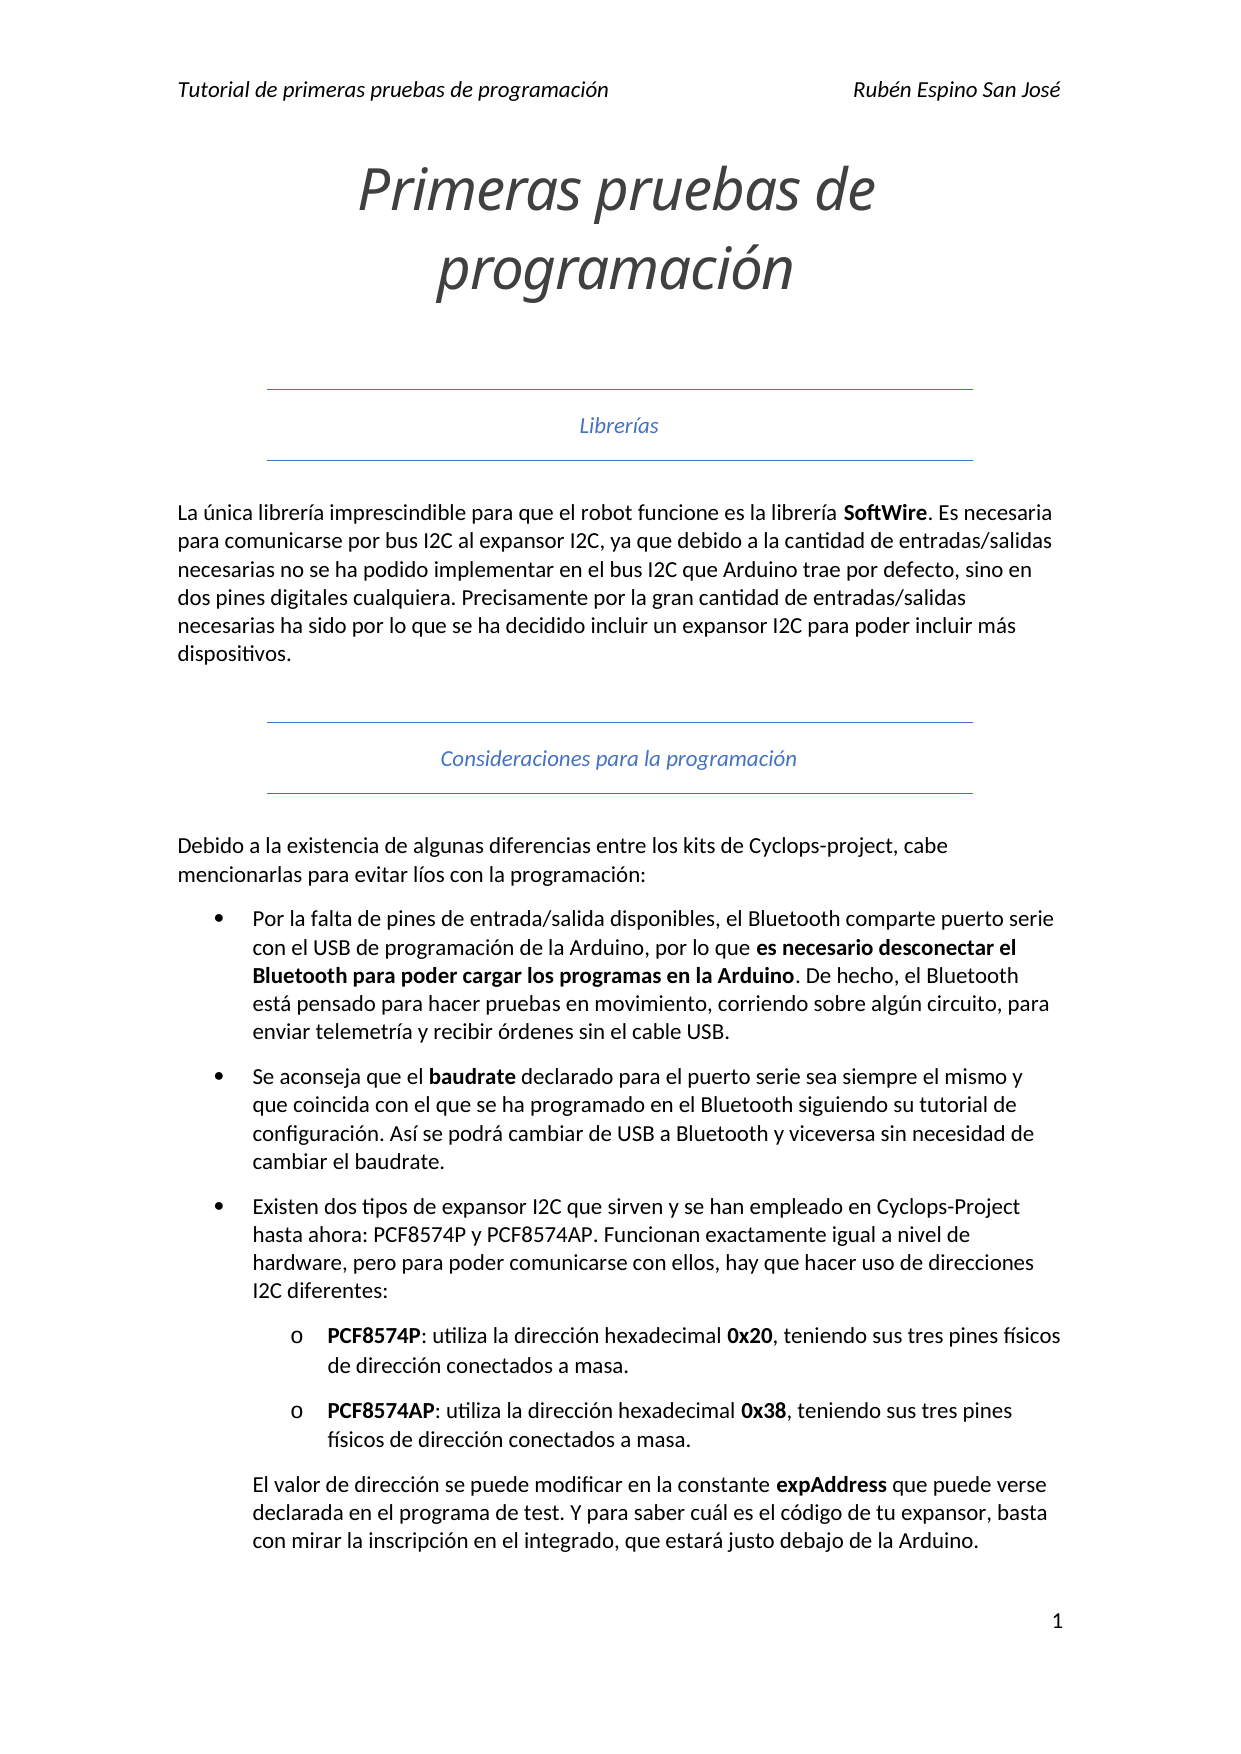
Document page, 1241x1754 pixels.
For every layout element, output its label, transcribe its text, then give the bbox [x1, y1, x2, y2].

text El valor de dirección se puede modificar en la constante expAddress que puede verse declarada en el programa de test. Y para saber cuál es el código de tu expansor, basta con mirar la inscripción en el integrado, que estará justo debajo de la Arduino. [252, 1470, 1063, 1554]
text Debido a la existencia de algunas diferencias entre los kits de Cyclops-project, cabe mencionarlas para evitar líos con la programación: [177, 831, 1063, 888]
text La única librería imprescindible para que el robot funcione es la librería SoftWire. Es necesaria para comunicarse por bus I2C al expansor I2C, ya que debido a la cantidad de entradas/salidas necesarias no se ha podido implementar en el bus I2C que Arduino trae por defecto, sino en dos pines digitales cualquiera. Precisamente por la gran cantidad de entradas/salidas necesarias ha sido por lo que se ha decidido incluir un expansor I2C para poder incluir más dispositivos. [177, 498, 1063, 668]
list PCF8574P: utiliza la dirección hexadecimal 0x20, teniendo sus tres pines físicos de dirección conectados a masa. [290, 1322, 1063, 1379]
list PCF8574AP: utiliza la dirección hexadecimal 0x38, teniendo sus tres pines físicos de dirección conectados a masa. [290, 1396, 1063, 1453]
list Se aconseja que el baudrate declarado para el puerto serie sea siempre el mismo y que coincida con el que se ha programado en el Bluetooth siguiendo su tutorial de configuración. Así se podrá cambiar de USB a Bluetooth y viceversa sin necesidad de cambiar el baudrate. [215, 1062, 1063, 1175]
text Librerías [267, 390, 973, 460]
list Por la falta de pines de entrada/salida disponibles, el Bluetooth comparte puerto serie con el USB de programación de la Arduino, por lo que es necesario desconectar el Bluetooth para poder cargar los programas en la Arduino. De hecho, el Bluetooth está pensado para hacer pruebas en movimiento, corriendo sobre algún circuito, para enviar telemetría y recibir órdenes sin el cable USB. [215, 904, 1063, 1046]
text Consideraciones para la programación [267, 723, 973, 793]
text Primeras pruebas de programación [177, 148, 1063, 307]
list Existen dos tipos de expansor I2C que sirven y se han empleado en Cyclops-Project hasta ahora: PCF8574P y PCF8574AP. Funcionan exactamente igual a nivel de hardware, pero para poder comunicarse con ellos, hay que hacer uso de direcciones I2C diferentes: [215, 1192, 1063, 1305]
